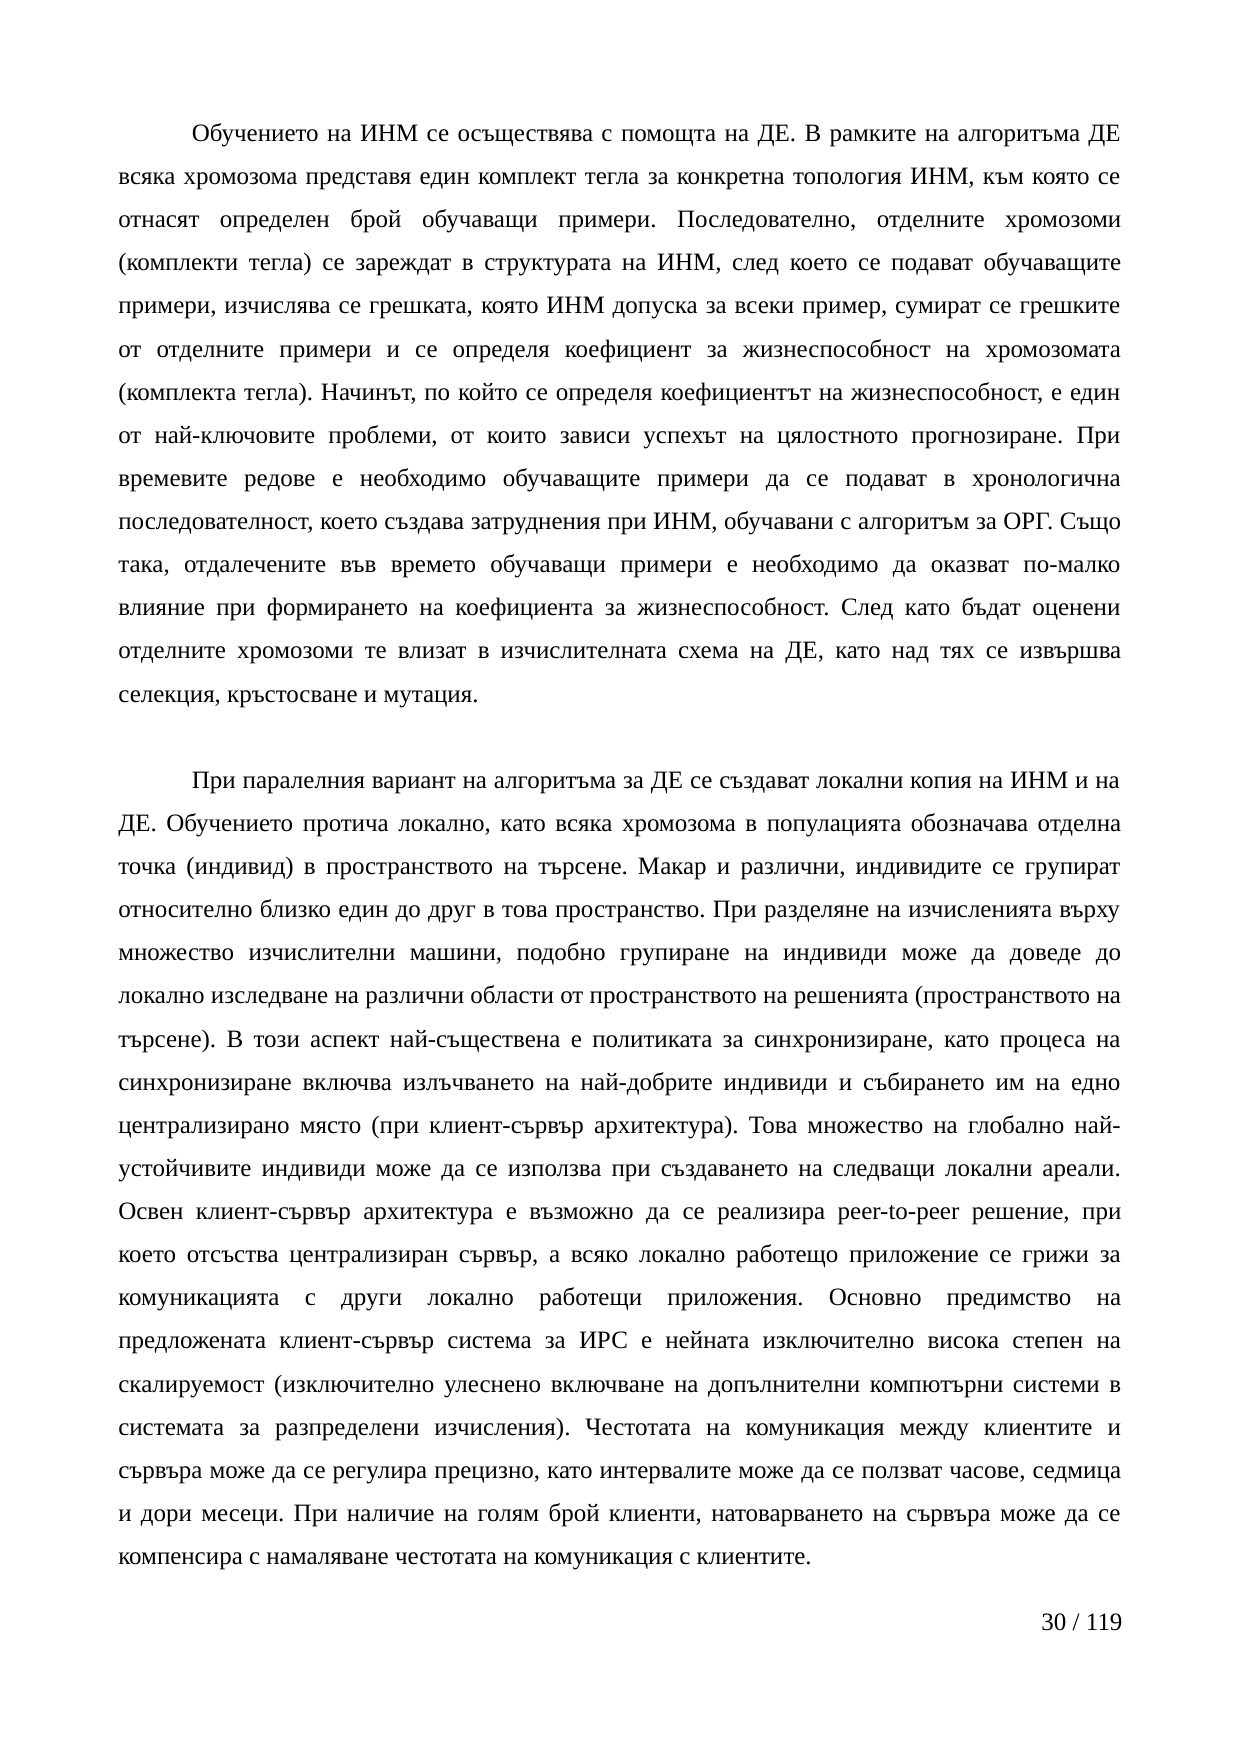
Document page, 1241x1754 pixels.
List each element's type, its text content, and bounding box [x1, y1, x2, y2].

text Обучението на ИНМ се осъществява с помощта на ДЕ. В рамките на алгоритъма ДЕ всяка хромозома представя един комплект тегла за конкретна топология ИНМ, към която се отнасят определен брой обучаващи примери. Последователно, отделните хромозоми (комплекти тегла) се зареждат в структурата на ИНМ, след което се подават обучаващите примери, изчислява се грешката, която ИНМ допуска за всеки пример, сумират се грешките от отделните примери и се определя коефициент за жизнеспособност на хромозомата (комплекта тегла). Начинът, по който се определя коефициентът на жизнеспособност, е един от най-ключовите проблеми, от които зависи успехът на цялостното прогнозиране. При времевите редове е необходимо обучаващите примери да се подават в хронологична последователност, което създава затруднения при ИНМ, обучавани с алгоритъм за ОРГ. Също така, отдалечените във времето обучаващи примери е необходимо да оказват по-малко влияние при формирането на коефициента за жизнеспособност. След като бъдат оценени отделните хромозоми те влизат в изчислителната схема на ДЕ, като над тях се извършва селекция, кръстосване и мутация. [118, 118, 1122, 707]
text При паралелния вариант на алгоритъма за ДЕ се създават локални копия на ИНМ и на ДЕ. Обучението протича локално, като всяка хромозома в популацията обозначава отделна точка (индивид) в пространството на търсене. Макар и различни, индивидите се групират относително близко един до друг в това пространство. При разделяне на изчисленията върху множество изчислителни машини, подобно групиране на индивиди може да доведе до локално изследване на различни области от пространството на решенията (пространството на търсене). В този аспект най-съществена е политиката за синхронизиране, като процеса на синхронизиране включва излъчването на най-добрите индивиди и събирането им на едно централизирано място (при клиент-сървър архитектура). Това множество на глобално най-устойчивите индивиди може да се използва при създаването на следващи локални ареали. Освен клиент-сървър архитектура е възможно да се реализира peer-to-peer решение, при което отсъства централизиран сървър, а всяко локално работещо приложение се грижи за комуникацията с други локално работещи приложения. Основно предимство на предложената клиент-сървър система за ИРС е нейната изключително висока степен на скалируемост (изключително улеснено включване на допълнителни компютърни системи в системата за разпределени изчисления). Честотата на комуникация между клиентите и сървъра може да се регулира прецизно, като интервалите може да се ползват часове, седмица и дори месеци. При наличие на голям брой клиенти, натоварването на сървъра може да се компенсира с намаляване честотата на комуникация с клиентите. [118, 765, 1122, 1570]
